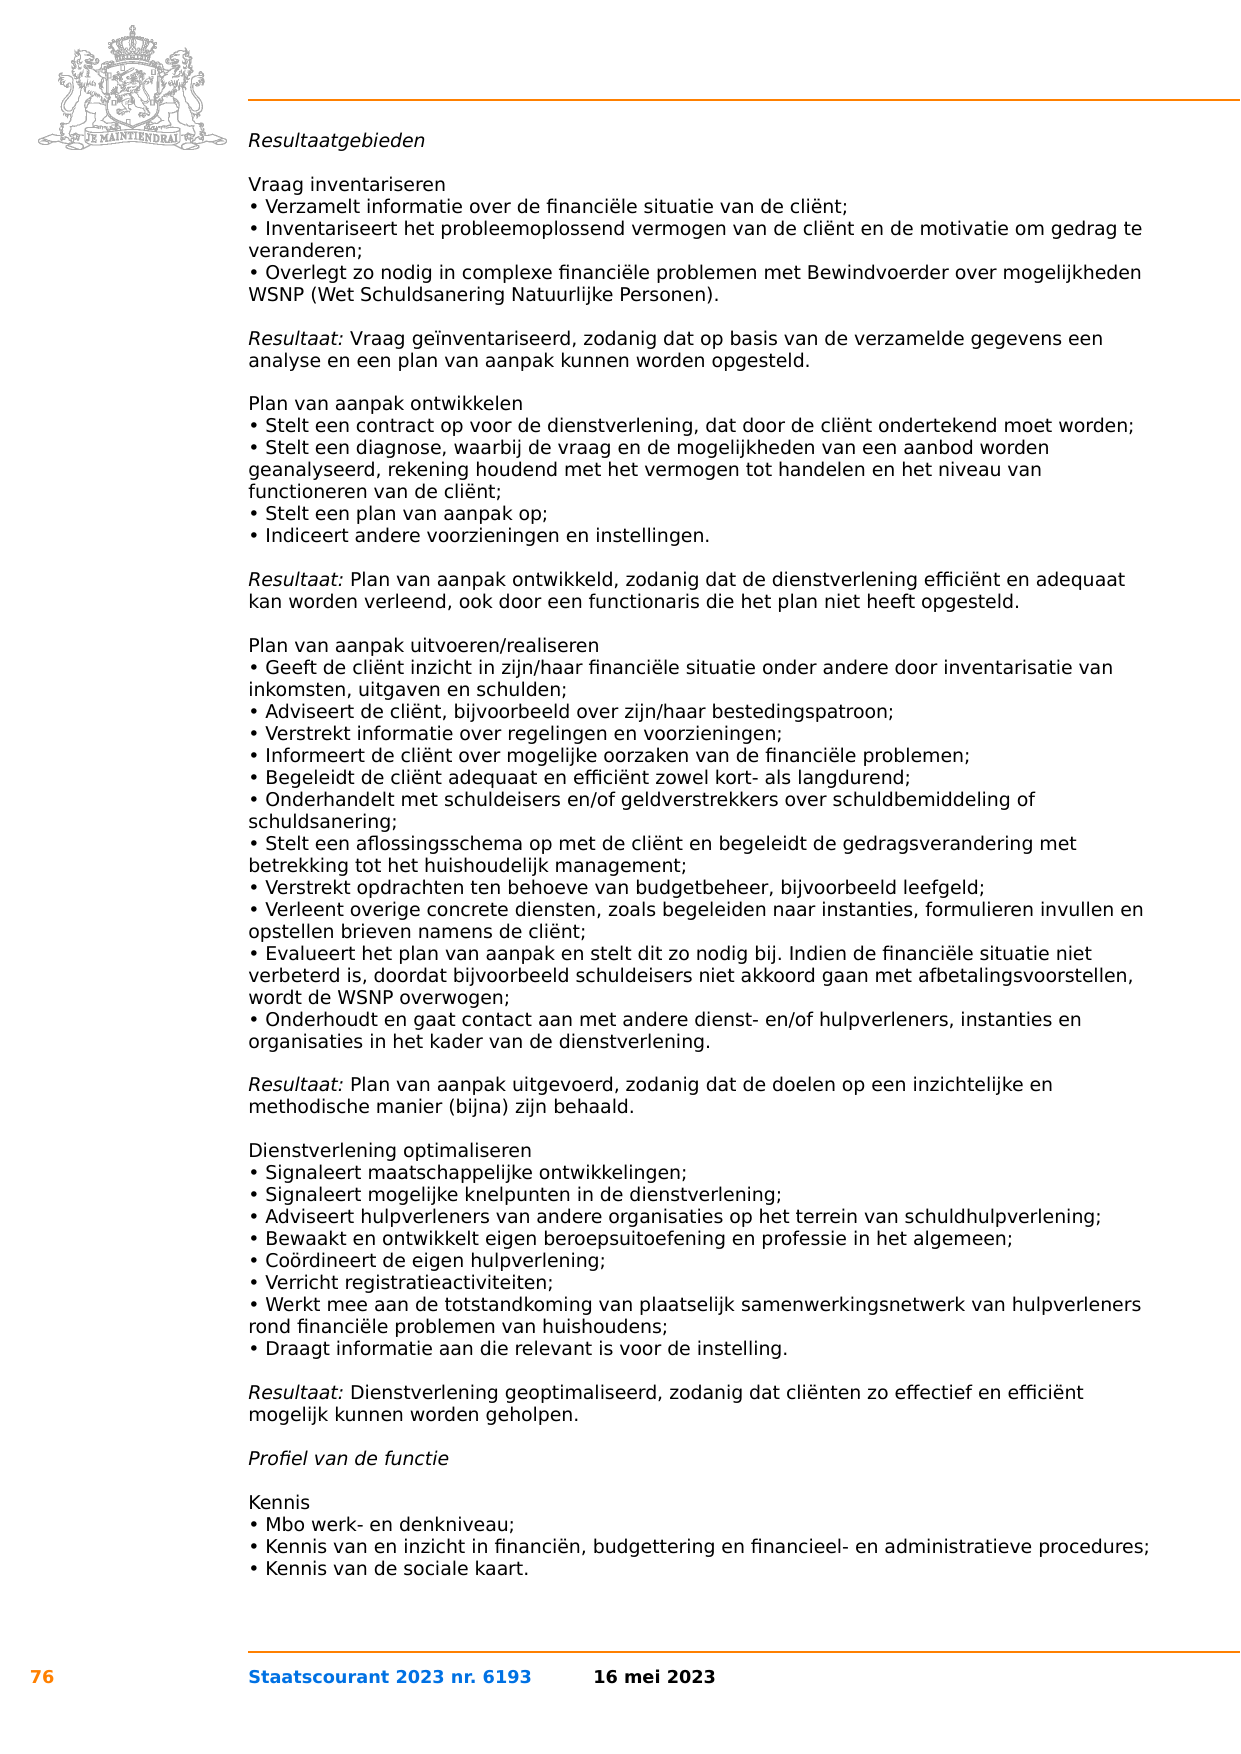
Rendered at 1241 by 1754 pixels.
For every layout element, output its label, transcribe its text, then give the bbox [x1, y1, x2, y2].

text • Informeert de cliënt over mogelijke oorzaken van de financiële problemen; [248, 745, 1163, 767]
text • Onderhandelt met schuldeisers en/of geldverstrekkers over schuldbemiddeling of schuldsanering; [248, 789, 1163, 833]
text • Kennis van de sociale kaart. [248, 1557, 1163, 1579]
text Resultaatgebieden [248, 130, 1163, 152]
text • Adviseert de cliënt, bijvoorbeeld over zijn/haar bestedingspatroon; [248, 701, 1163, 723]
text • Mbo werk- en denkniveau; [248, 1513, 1163, 1536]
text Plan van aanpak ontwikkelen [248, 393, 1163, 415]
text • Kennis van en inzicht in financiën, budgettering en financieel- en administratieve procedures; [248, 1536, 1163, 1557]
text • Werkt mee aan de totstandkoming van plaatselijk samenwerkingsnetwerk van hulpverleners rond financiële problemen van huishoudens; [248, 1294, 1163, 1338]
text • Begeleidt de cliënt adequaat en efficiënt zowel kort- als langdurend; [248, 767, 1163, 789]
text • Adviseert hulpverleners van andere organisaties op het terrein van schuldhulpverlening; [248, 1206, 1163, 1228]
text • Verstrekt informatie over regelingen en voorzieningen; [248, 723, 1163, 745]
text • Stelt een plan van aanpak op; [248, 503, 1163, 525]
text • Verleent overige concrete diensten, zoals begeleiden naar instanties, formulieren invullen en opstellen brieven namens de cliënt; [248, 899, 1163, 943]
text Resultaat: Plan van aanpak uitgevoerd, zodanig dat de doelen op een inzichtelijke en methodische manier (bijna) zijn behaald. [248, 1074, 1163, 1118]
text Resultaat: Dienstverlening geoptimaliseerd, zodanig dat cliënten zo effectief en efficiënt mogelijk kunnen worden geholpen. [248, 1382, 1163, 1426]
text • Inventariseert het probleemoplossend vermogen van de cliënt en de motivatie om gedrag te veranderen; [248, 218, 1163, 262]
text • Coördineert de eigen hulpverlening; [248, 1250, 1163, 1272]
text • Stelt een aflossingsschema op met de cliënt en begeleidt de gedragsverandering met betrekking tot het huishoudelijk management; [248, 833, 1163, 877]
text • Bewaakt en ontwikkelt eigen beroepsuitoefening en professie in het algemeen; [248, 1228, 1163, 1250]
text Resultaat: Vraag geïnventariseerd, zodanig dat op basis van de verzamelde gegevens een analyse en een plan van aanpak kunnen worden opgesteld. [248, 327, 1163, 371]
text Resultaat: Plan van aanpak ontwikkeld, zodanig dat de dienstverlening efficiënt en adequaat kan worden verleend, ook door een functionaris die het plan niet heeft opgesteld. [248, 569, 1163, 613]
text • Geeft de cliënt inzicht in zijn/haar financiële situatie onder andere door inventarisatie van inkomsten, uitgaven en schulden; [248, 657, 1163, 701]
text • Signaleert maatschappelijke ontwikkelingen; [248, 1162, 1163, 1184]
text • Verzamelt informatie over de financiële situatie van de cliënt; [248, 196, 1163, 218]
text • Indiceert andere voorzieningen en instellingen. [248, 525, 1163, 547]
text Kennis [248, 1492, 1163, 1513]
text • Stelt een contract op voor de dienstverlening, dat door de cliënt ondertekend moet worden; [248, 415, 1163, 437]
text Dienstverlening optimaliseren [248, 1140, 1163, 1162]
text Profiel van de functie [248, 1448, 1163, 1470]
picture [38, 25, 227, 150]
text • Verricht registratieactiviteiten; [248, 1272, 1163, 1294]
text • Verstrekt opdrachten ten behoeve van budgetbeheer, bijvoorbeeld leefgeld; [248, 877, 1163, 899]
text • Onderhoudt en gaat contact aan met andere dienst- en/of hulpverleners, instanties en organisaties in het kader van de dienstverlening. [248, 1008, 1163, 1052]
text • Overlegt zo nodig in complexe financiële problemen met Bewindvoerder over mogelijkheden WSNP (Wet Schuldsanering Natuurlijke Personen). [248, 262, 1163, 306]
text • Draagt informatie aan die relevant is voor de instelling. [248, 1338, 1163, 1360]
text Plan van aanpak uitvoeren/realiseren [248, 635, 1163, 657]
text Vraag inventariseren [248, 174, 1163, 196]
text • Evalueert het plan van aanpak en stelt dit zo nodig bij. Indien de financiële situatie niet verbeterd is, doordat bijvoorbeeld schuldeisers niet akkoord gaan met afbetalingsvoorstellen, wordt de WSNP overwogen; [248, 943, 1163, 1008]
text • Stelt een diagnose, waarbij de vraag en de mogelijkheden van een aanbod worden geanalyseerd, rekening houdend met het vermogen tot handelen en het niveau van functioneren van de cliënt; [248, 437, 1163, 503]
text • Signaleert mogelijke knelpunten in de dienstverlening; [248, 1184, 1163, 1206]
